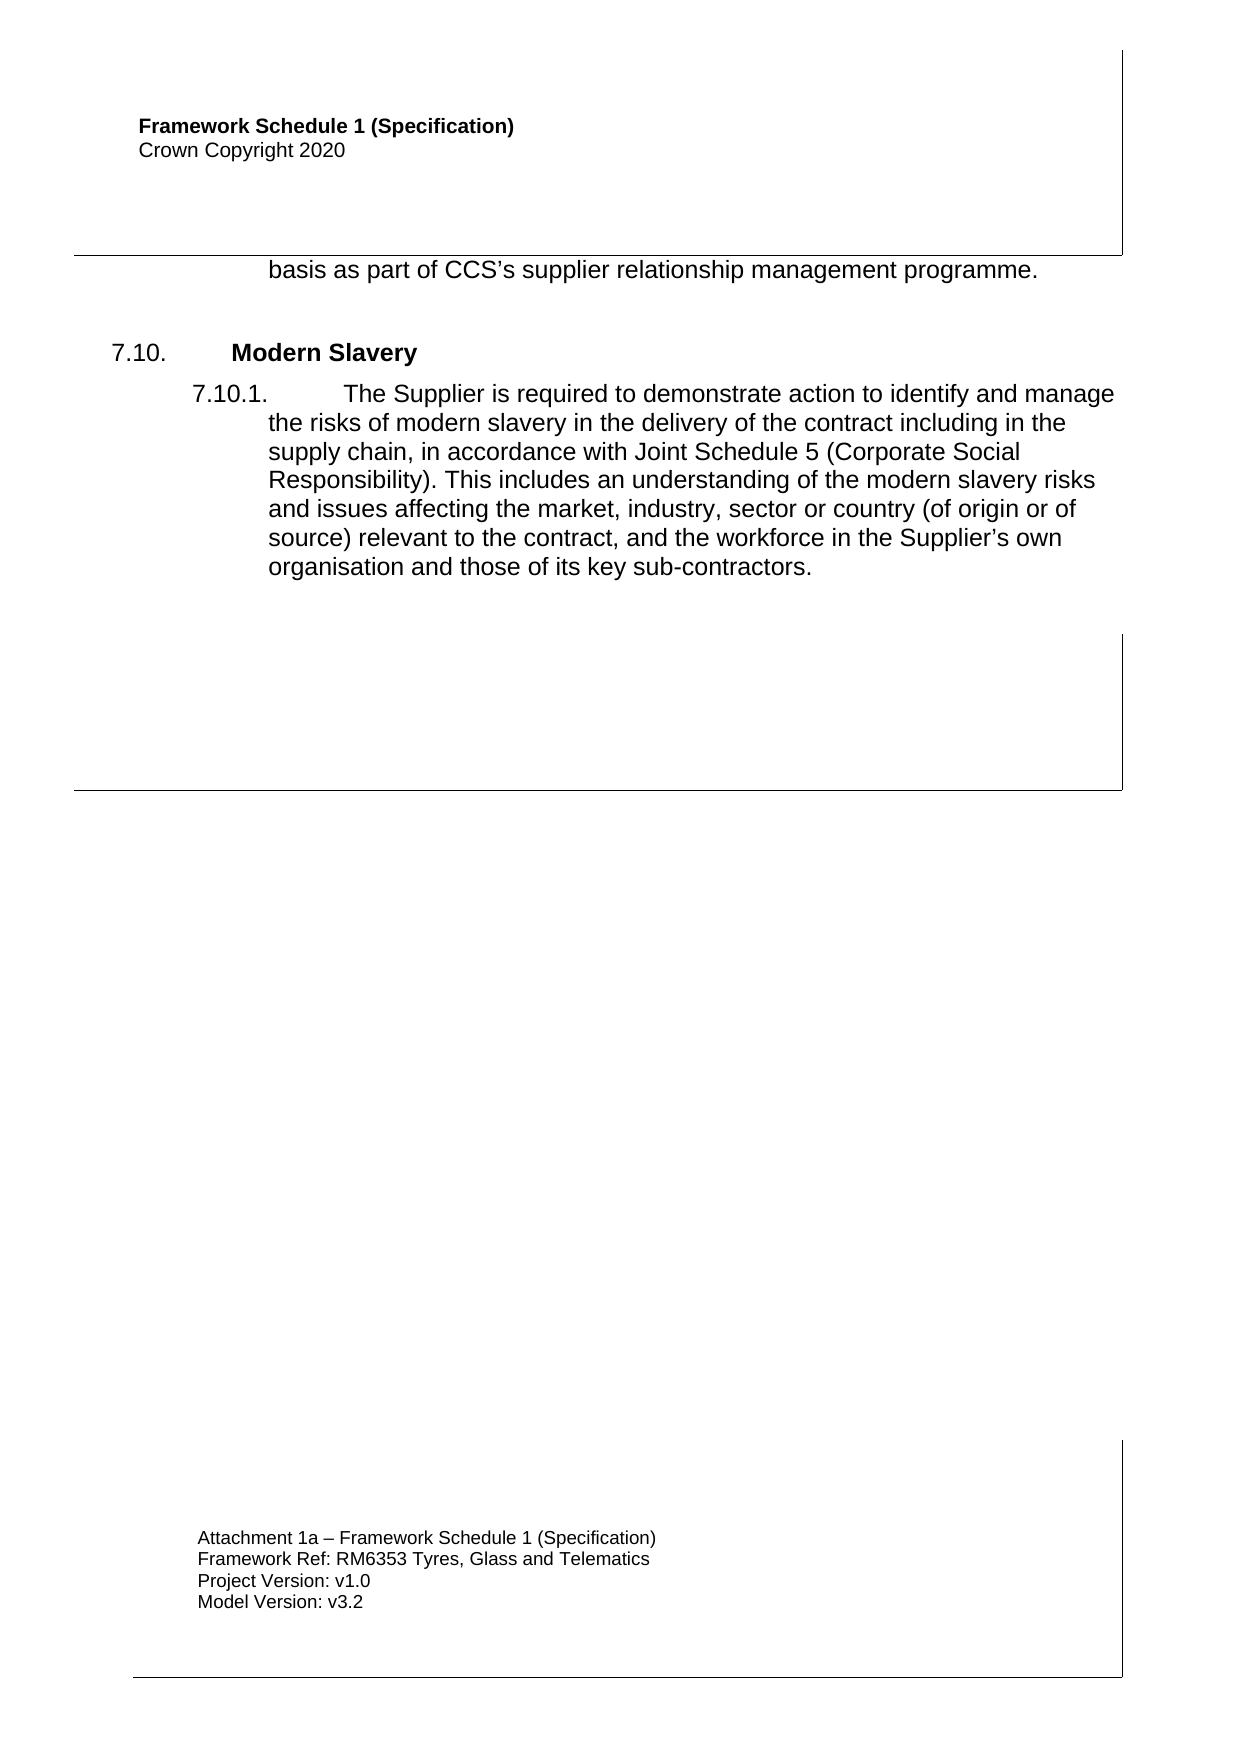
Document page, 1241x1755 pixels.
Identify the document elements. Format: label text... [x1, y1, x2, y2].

list The Supplier is required to demonstrate action to identify and manage the risks of modern slavery in the delivery of the contract including in the supply chain, in accordance with Joint Schedule 5 (Corporate Social Responsibility). This includes an understanding of the modern slavery risks and issues affecting the market, industry, sector or country (of origin or of source) relevant to the contract, and the workforce in the Supplier’s own organisation and those of its key sub-contractors. [192, 379, 1122, 580]
subtitle Modern Slavery [111, 338, 1122, 367]
list basis as part of CCS’s supplier relationship management programme. [192, 255, 1122, 284]
